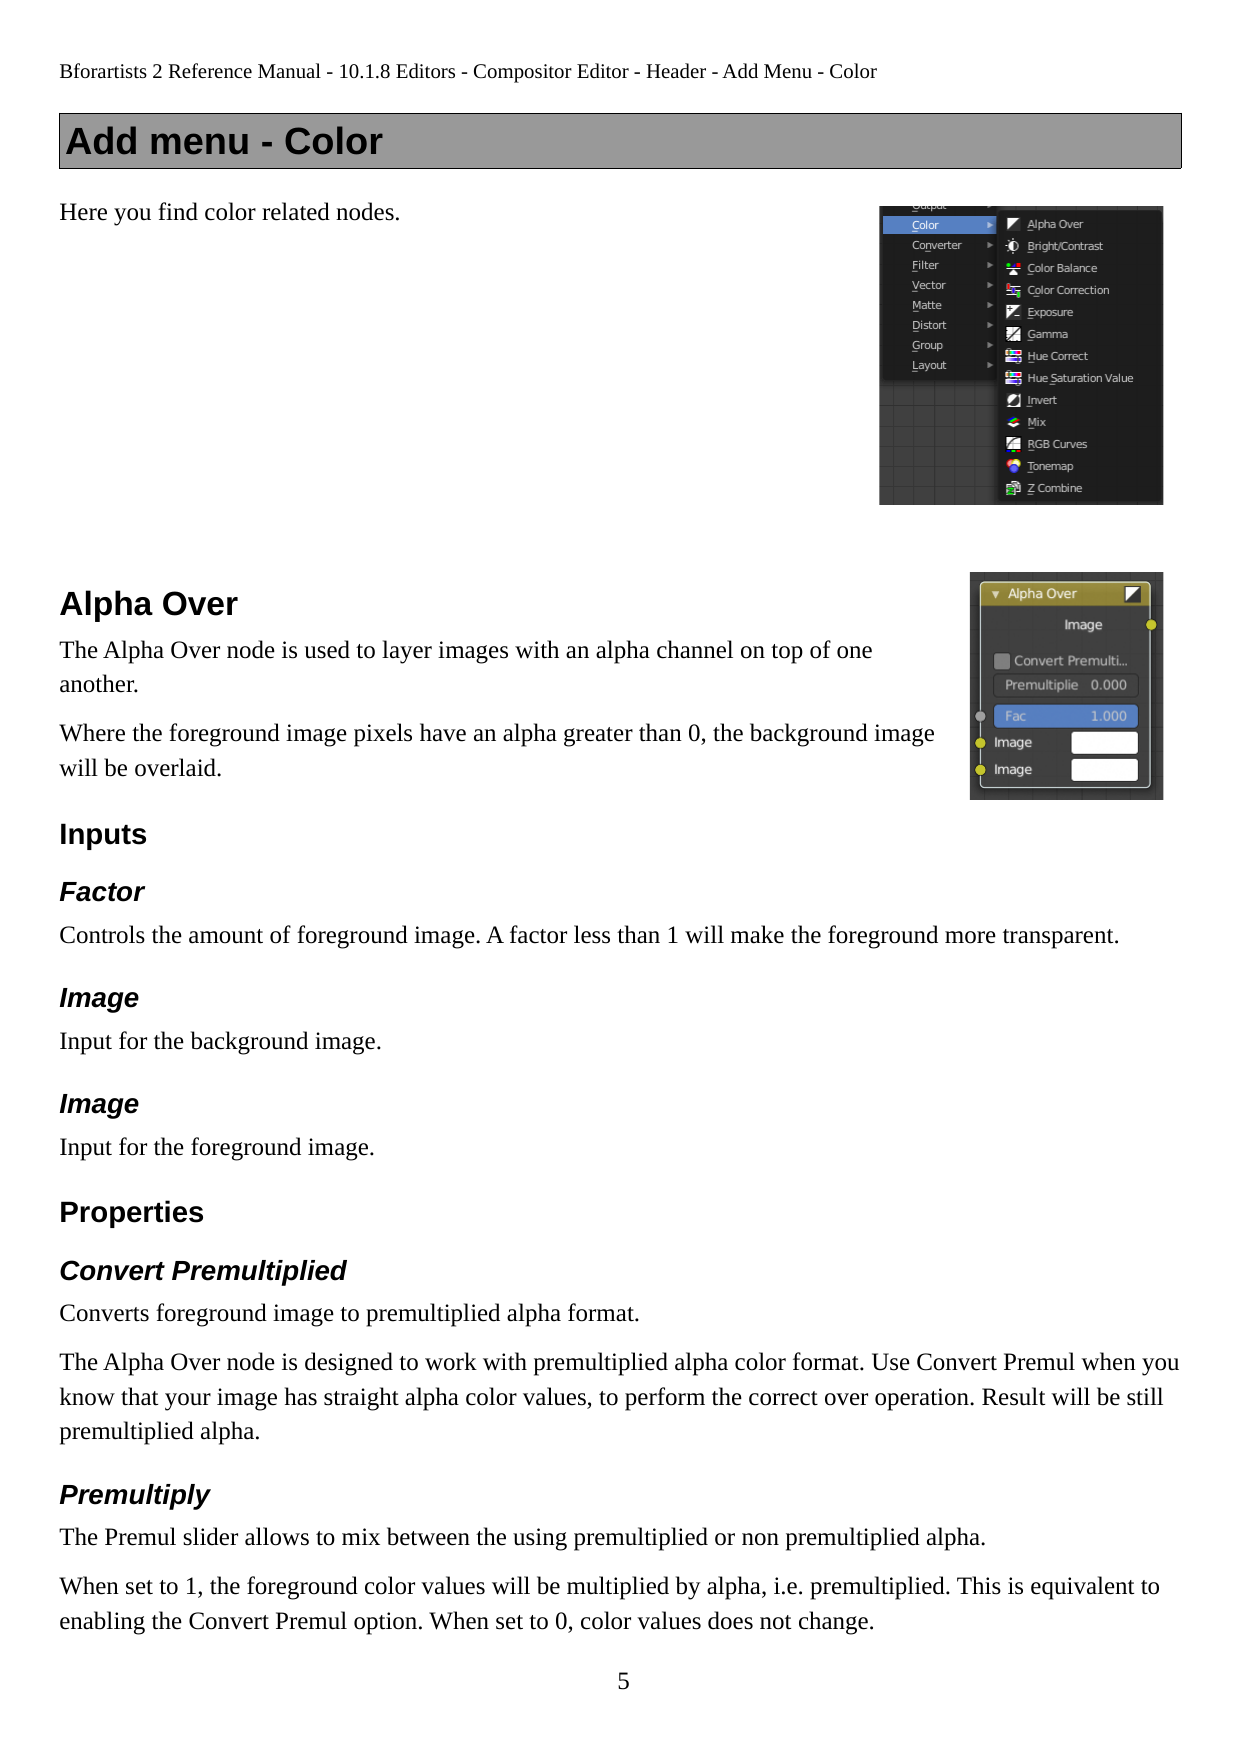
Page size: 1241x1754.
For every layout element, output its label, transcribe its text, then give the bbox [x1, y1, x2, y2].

subtitle Inputs [59, 817, 1181, 850]
subtitle Properties [59, 1195, 1181, 1229]
picture [969, 572, 1164, 800]
subtitle [1164, 584, 1181, 622]
text The Premul slider allows to mix between the using premultiplied or non premultiplied alpha. [59, 1522, 1181, 1551]
subtitle Premultiply [59, 1478, 1181, 1510]
text Controls the amount of foreground image. A factor less than 1 will make the foreground more transparent. [59, 920, 1181, 948]
text Where the foreground image pixels have an alpha greater than 0, the background image will be overlaid. [59, 718, 969, 782]
subtitle Image [59, 981, 1181, 1013]
subtitle Convert Premultiplied [59, 1254, 1181, 1286]
text The Alpha Over node is used to layer images with an alpha channel on top of one another. [59, 635, 969, 698]
text Input for the background image. [59, 1026, 1181, 1054]
text Input for the foreground image. [59, 1132, 1181, 1160]
subtitle Alpha Over [59, 584, 969, 622]
text Converts foreground image to premultiplied alpha format. [59, 1298, 1181, 1327]
picture [879, 206, 1164, 505]
text When set to 1, the foreground color values will be multiplied by alpha, i.e. premultiplied. This is equivalent to enabling the Convert Premul option. When set to 0, color values does not change. [59, 1571, 1181, 1635]
table_header Add menu - Color [60, 114, 1181, 168]
text The Alpha Over node is designed to work with premultiplied alpha color format. Use Convert Premul when you know that your image has straight alpha color values, to perform the correct over operation. Result will be still premultiplied alpha. [59, 1347, 1181, 1445]
subtitle Image [59, 1087, 1181, 1119]
subtitle Factor [59, 875, 1181, 907]
text Here you find color related nodes. [59, 197, 1181, 225]
